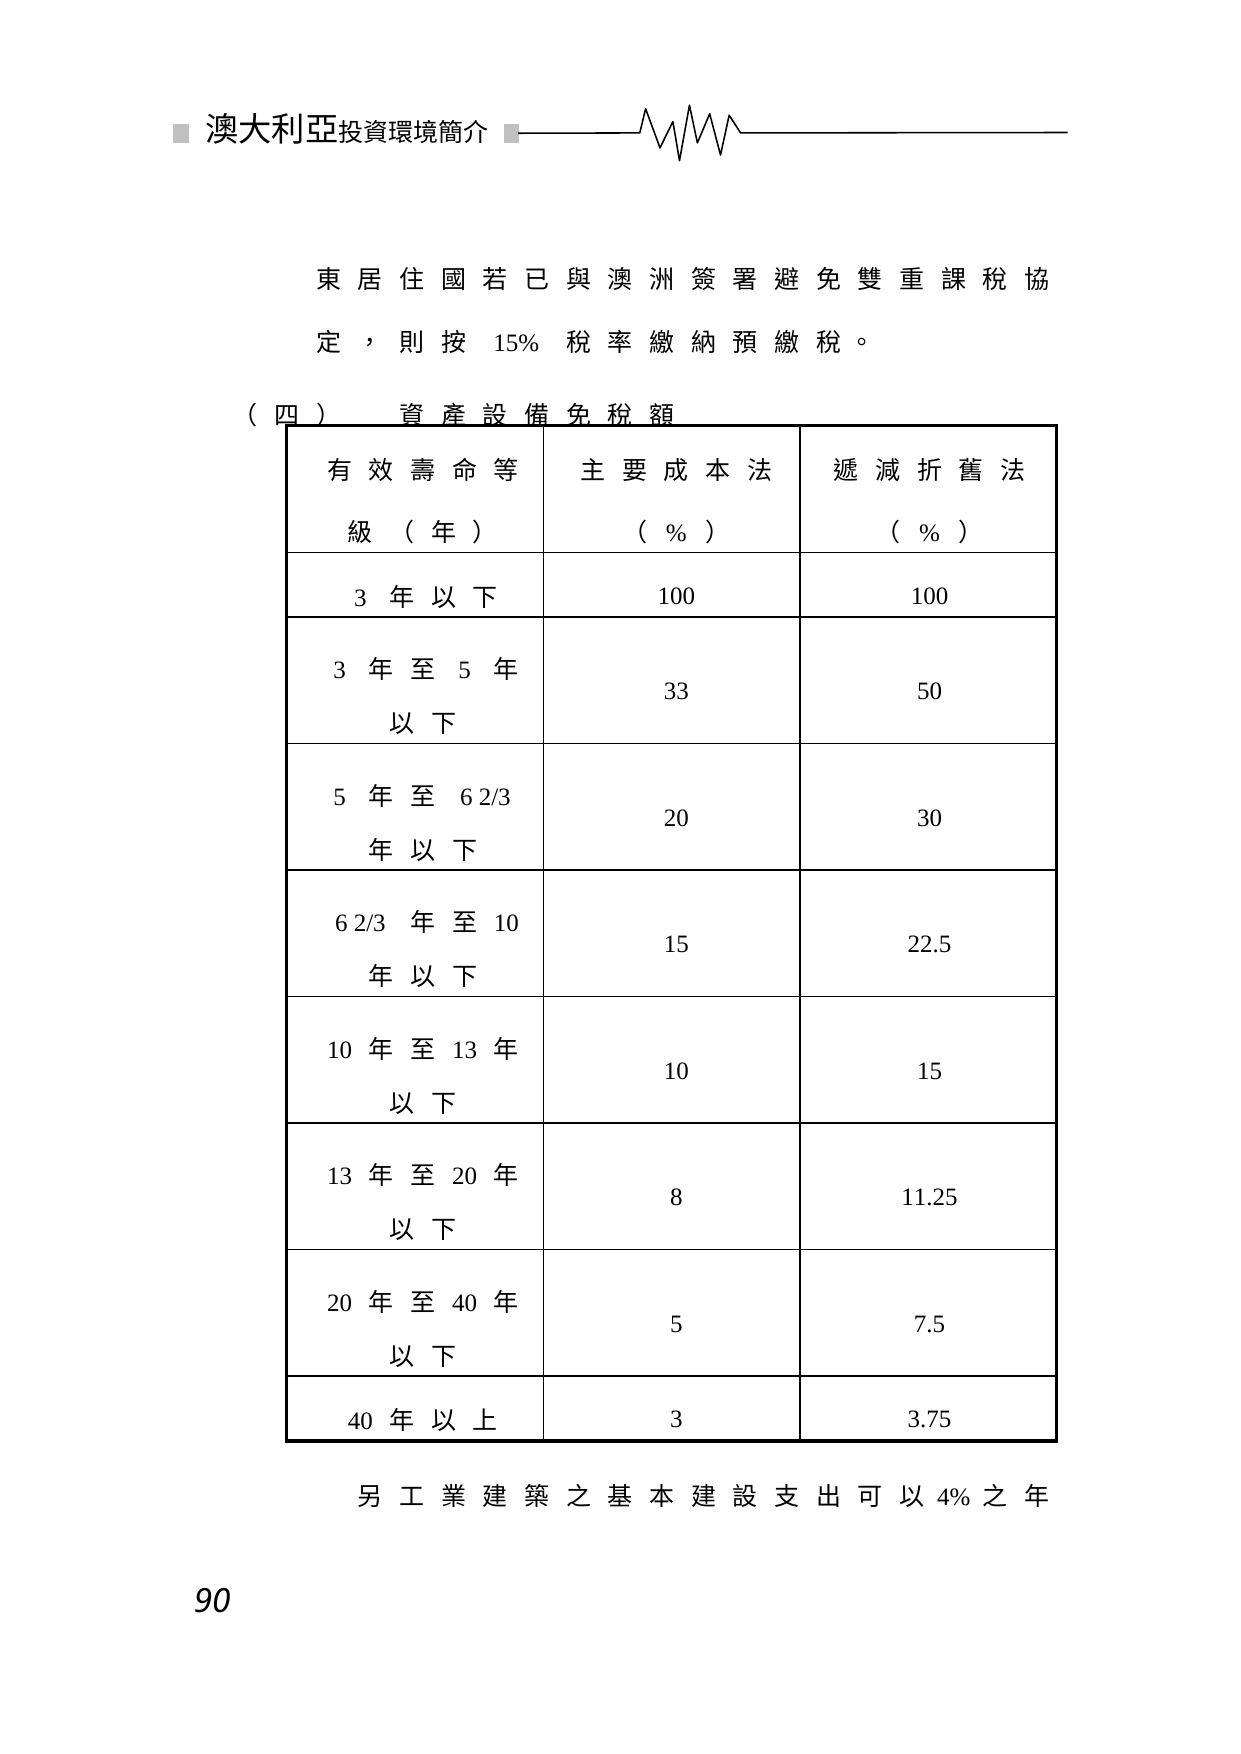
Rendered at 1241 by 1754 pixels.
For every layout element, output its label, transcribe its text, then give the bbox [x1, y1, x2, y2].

table_cell 15 [801, 997, 1055, 1122]
table_cell 40年以上 [288, 1377, 543, 1439]
table_header 遞減折舊法（%） [801, 427, 1055, 552]
table_cell 3.75 [801, 1377, 1055, 1439]
table_cell 6 2/3年至10年以下 [288, 871, 543, 996]
table_cell 33 [544, 618, 799, 742]
table_cell 10年至13年以下 [288, 997, 543, 1122]
table_cell 3年以下 [288, 553, 543, 616]
table_cell 50 [801, 618, 1055, 742]
table_cell 20年至40年以下 [288, 1250, 543, 1375]
text 另工業建築之基本建設支出可以4%之年 [281, 1442, 1058, 1505]
table_cell 3年至5年以下 [288, 618, 543, 742]
table_cell 10 [544, 997, 799, 1122]
table_cell 30 [801, 744, 1055, 869]
table_header 有效壽命等級（年） [288, 427, 543, 552]
table_header 主要成本法（%） [544, 427, 799, 552]
table_cell 20 [544, 744, 799, 869]
table_cell 100 [801, 553, 1055, 616]
table_cell 11.25 [801, 1124, 1055, 1249]
table_cell 15 [544, 871, 799, 996]
table_cell 5 [544, 1250, 799, 1375]
table_cell 8 [544, 1124, 799, 1249]
table_cell 5年至6 2/3年以下 [288, 744, 543, 869]
table_cell 3 [544, 1377, 799, 1439]
table_cell 100 [544, 553, 799, 616]
table_cell 22.5 [801, 871, 1055, 996]
subtitle （四） 資產設備免稅額 [207, 361, 1058, 424]
text 東居住國若已與澳洲簽署避免雙重課稅協定，則按15%稅率繳納預繳稅。 [281, 236, 1058, 361]
table_cell 13年至20年以下 [288, 1124, 543, 1249]
table_cell 7.5 [801, 1250, 1055, 1375]
